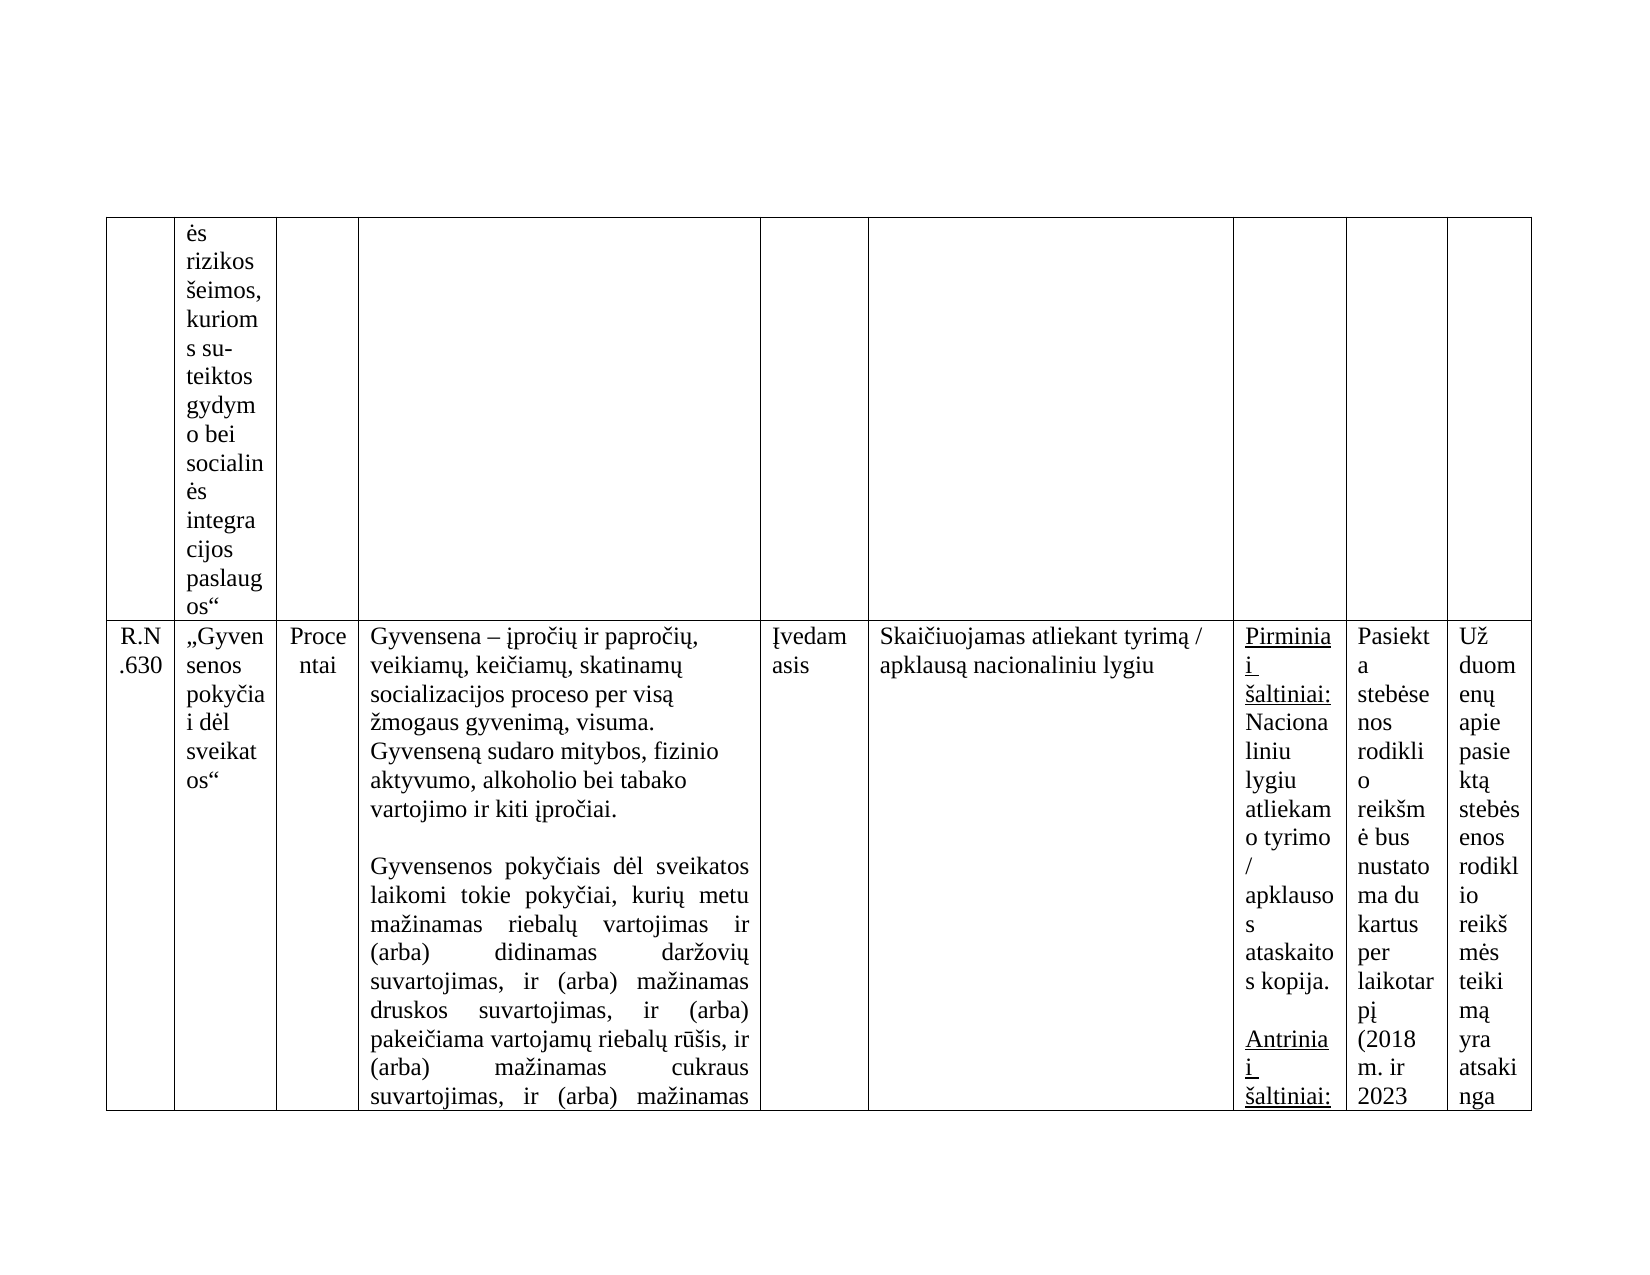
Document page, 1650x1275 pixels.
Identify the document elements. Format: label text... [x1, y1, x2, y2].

table_cell Už duomenų apie pasiektą stebėsenos rodiklio reikšmės teikimą yra atsakinga [1448, 621, 1531, 1110]
table_cell Įvedamasis [761, 621, 868, 1110]
table_cell ės rizikos šeimos, kurioms su- teiktos gydymo bei socialinės integracijos paslaugos“ [175, 218, 276, 620]
table_cell [761, 218, 868, 620]
table_cell „Gyvensenos pokyčiai dėl sveikatos“ [175, 621, 276, 1110]
table_cell [1347, 218, 1447, 620]
table_cell Gyvensena – įpročių ir papročių, veikiamų, keičiamų, skatinamų socializacijos proceso per visą žmogaus gyvenimą, visuma. Gyvenseną sudaro mitybos, fizinio aktyvumo, alkoholio bei tabako vartojimo ir kiti įpročiai. Gyvensenos pokyčiais dėl sveikatos laikomi tokie pokyčiai, kurių metu mažinamas riebalų vartojimas ir (arba) didinamas daržovių suvartojimas, ir (arba) mažinamas druskos suvartojimas, ir (arba) pakeičiama vartojamų riebalų rūšis, ir (arba) mažinamas cukraus suvartojimas, ir (arba) mažinamas [359, 621, 760, 1110]
table_cell [107, 218, 174, 620]
table_cell [869, 218, 1233, 620]
table_cell Pirminiai šaltiniai: Nacionaliniu lygiu atliekamo tyrimo / apklausos ataskaitos kopija. Antriniai šaltiniai: [1234, 621, 1346, 1110]
table_cell [359, 218, 760, 620]
table_cell [1234, 218, 1346, 620]
table_cell [277, 218, 358, 620]
table_cell Skaičiuojamas atliekant tyrimą / apklausą nacionaliniu lygiu [869, 621, 1233, 1110]
table_cell R.N.630 [107, 621, 174, 1110]
table_cell [1448, 218, 1531, 620]
table_cell Procentai [277, 621, 358, 1110]
table_cell Pasiekta stebėsenos rodiklio reikšmė bus nustatoma du kartus per laikotarpį (2018 m. ir 2023 [1347, 621, 1447, 1110]
